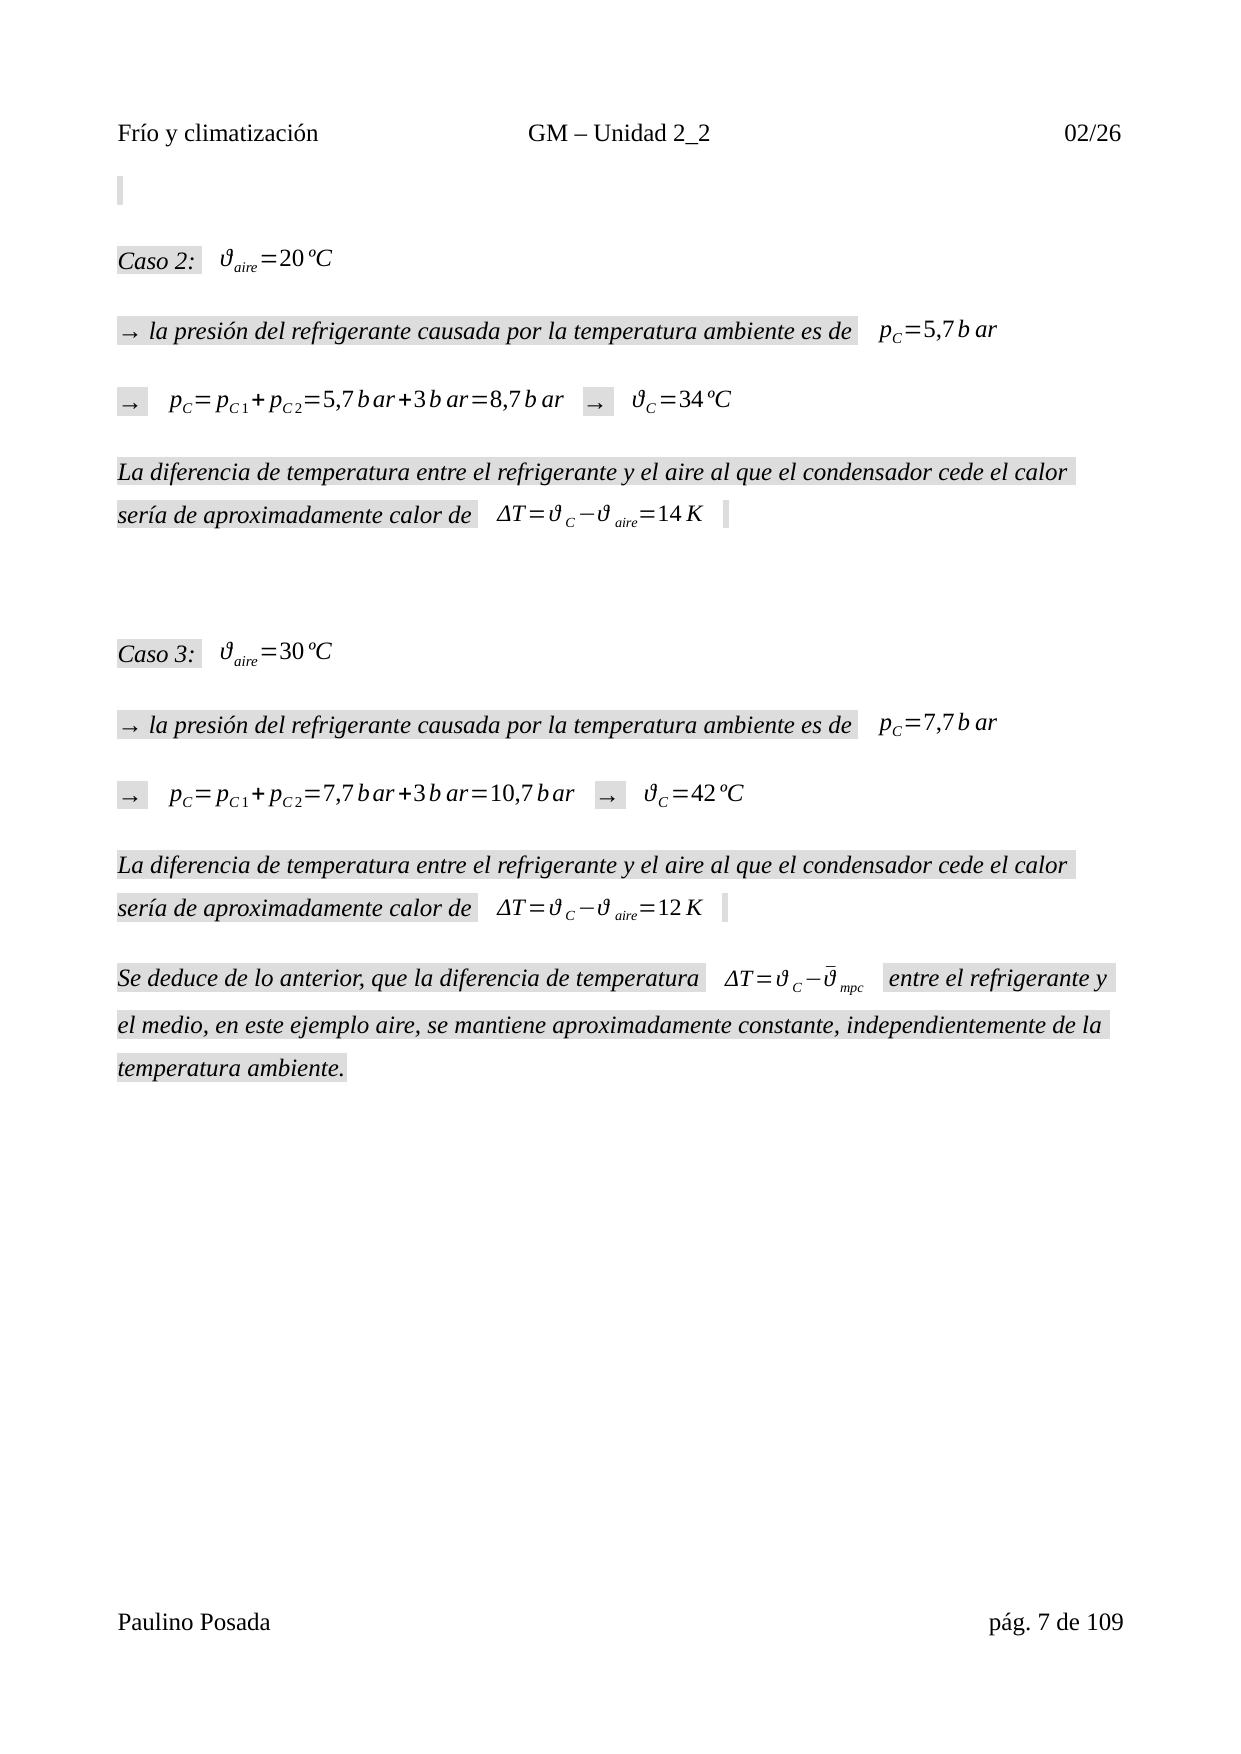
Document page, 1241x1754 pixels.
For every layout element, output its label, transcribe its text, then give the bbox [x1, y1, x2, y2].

text Se deduce de lo anterior, que la diferencia de temperatura entre el refrigerante y el medio, en este ejemplo aire, se mantiene aproximadamente constante, independientemente de la temperatura ambiente. [117, 963, 1123, 1082]
text Caso 3: [117, 638, 1123, 669]
text → → [117, 386, 1123, 417]
text La diferencia de temperatura entre el refrigerante y el aire al que el condensador cede el calor sería de aproximadamente calor de [117, 850, 1123, 924]
text La diferencia de temperatura entre el refrigerante y el aire al que el condensador cede el calor sería de aproximadamente calor de [117, 457, 1123, 530]
text Caso 2: [117, 244, 1123, 276]
text → la presión del refrigerante causada por la temperatura ambiente es de [117, 315, 1123, 347]
text → la presión del refrigerante causada por la temperatura ambiente es de [117, 709, 1123, 740]
text → → [117, 779, 1123, 811]
